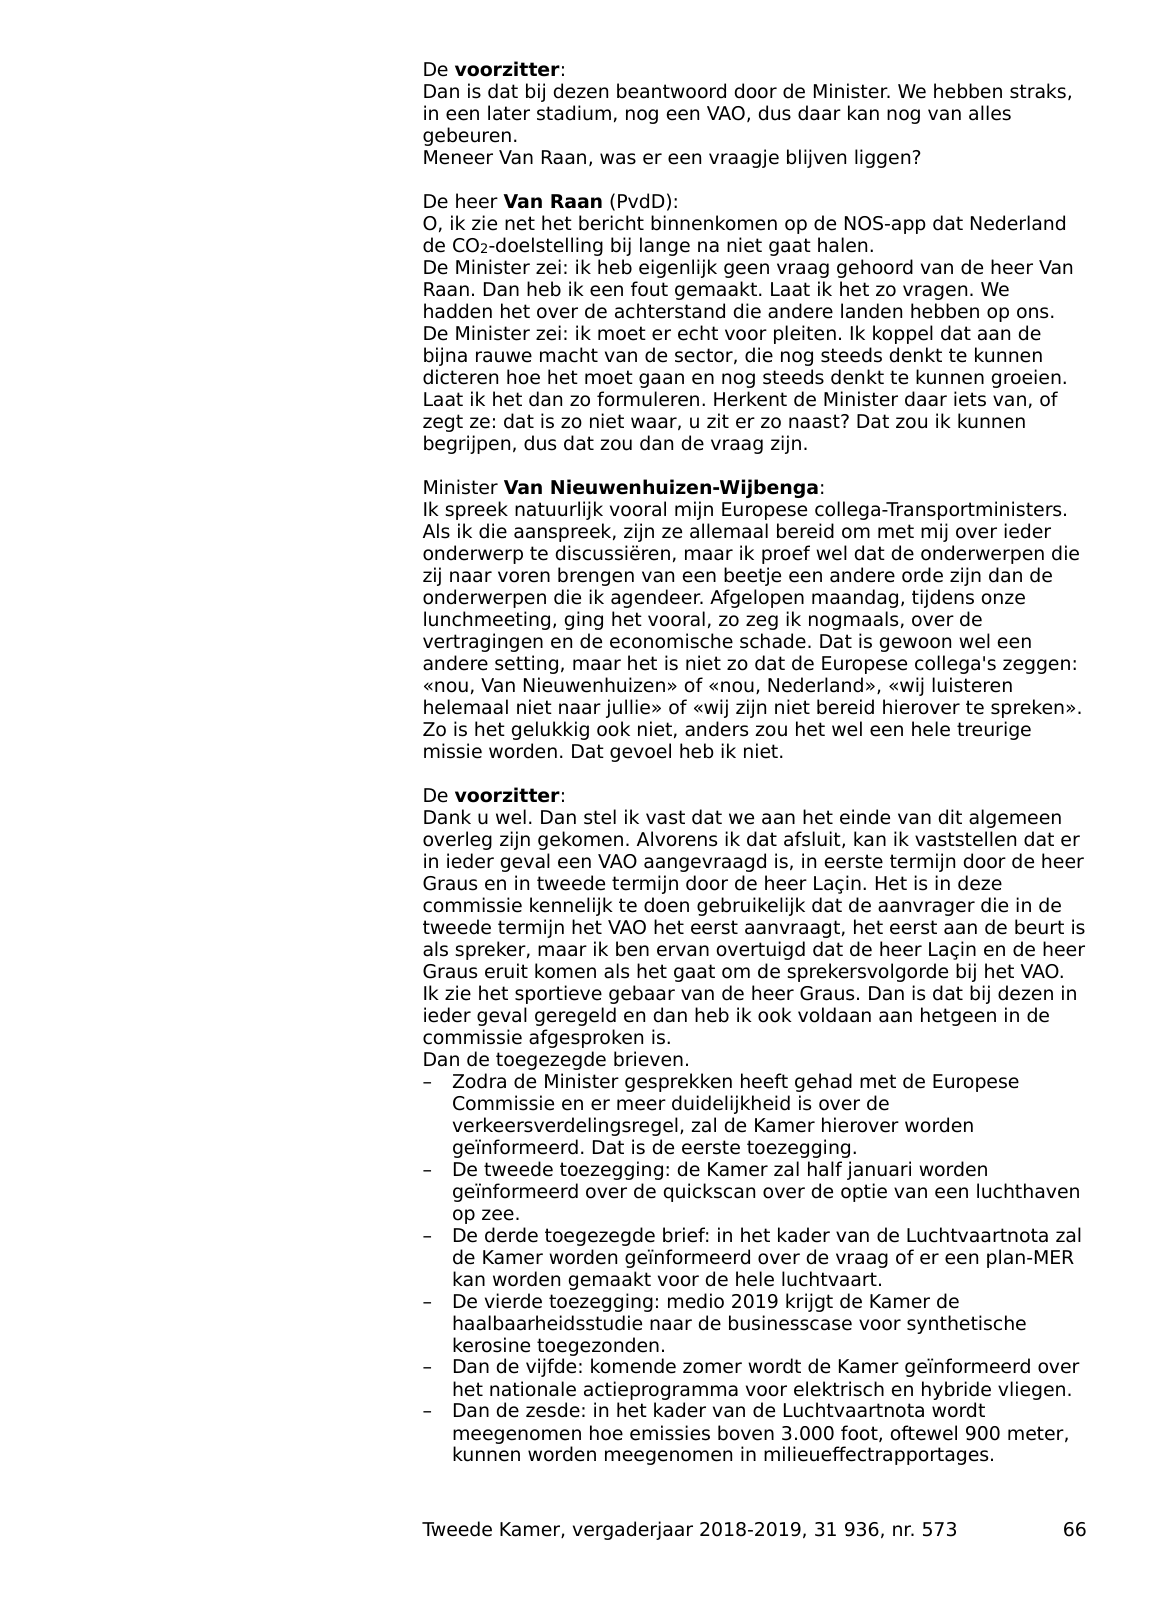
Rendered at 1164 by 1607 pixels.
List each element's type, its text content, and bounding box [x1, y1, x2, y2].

text De voorzitter: [422, 785, 1087, 807]
text – De vierde toezegging: medio 2019 krijgt de Kamer de haalbaarheidsstudie naar de businesscase voor synthetische kerosine toegezonden. [422, 1291, 1087, 1356]
text Dan is dat bij dezen beantwoord door de Minister. We hebben straks, in een later stadium, nog een VAO, dus daar kan nog van alles gebeuren. [422, 81, 1087, 147]
text – Dan de vijfde: komende zomer wordt de Kamer geïnformeerd over het nationale actieprogramma voor elektrisch en hybride vliegen. [422, 1356, 1087, 1400]
text De Minister zei: ik heb eigenlijk geen vraag gehoord van de heer Van Raan. Dan heb ik een fout gemaakt. Laat ik het zo vragen. We hadden het over de achterstand die andere landen hebben op ons. De Minister zei: ik moet er echt voor pleiten. Ik koppel dat aan de bijna rauwe macht van de sector, die nog steeds denkt te kunnen dicteren hoe het moet gaan en nog steeds denkt te kunnen groeien. Laat ik het dan zo formuleren. Herkent de Minister daar iets van, of zegt ze: dat is zo niet waar, u zit er zo naast? Dat zou ik kunnen begrijpen, dus dat zou dan de vraag zijn. [422, 257, 1087, 455]
text Ik spreek natuurlijk vooral mijn Europese collega-Transportministers. Als ik die aanspreek, zijn ze allemaal bereid om met mij over ieder onderwerp te discussiëren, maar ik proef wel dat de onderwerpen die zij naar voren brengen van een beetje een andere orde zijn dan de onderwerpen die ik agendeer. Afgelopen maandag, tijdens onze lunchmeeting, ging het vooral, zo zeg ik nogmaals, over de vertragingen en de economische schade. Dat is gewoon wel een andere setting, maar het is niet zo dat de Europese collega's zeggen: «nou, Van Nieuwenhuizen» of «nou, Nederland», «wij luisteren helemaal niet naar jullie» of «wij zijn niet bereid hierover te spreken». Zo is het gelukkig ook niet, anders zou het wel een hele treurige missie worden. Dat gevoel heb ik niet. [422, 499, 1087, 763]
text De heer Van Raan (PvdD): [422, 191, 1087, 213]
text – De tweede toezegging: de Kamer zal half januari worden geïnformeerd over de quickscan over de optie van een luchthaven op zee. [422, 1159, 1087, 1224]
text O, ik zie net het bericht binnenkomen op de NOS-app dat Nederland de CO2-doelstelling bij lange na niet gaat halen. [422, 213, 1087, 257]
text – Zodra de Minister gesprekken heeft gehad met de Europese Commissie en er meer duidelijkheid is over de verkeersverdelingsregel, zal de Kamer hierover worden geïnformeerd. Dat is de eerste toezegging. [422, 1071, 1087, 1159]
text – De derde toegezegde brief: in het kader van de Luchtvaartnota zal de Kamer worden geïnformeerd over de vraag of er een plan-MER kan worden gemaakt voor de hele luchtvaart. [422, 1224, 1087, 1291]
text Dan de toegezegde brieven. [422, 1049, 1087, 1071]
text Minister Van Nieuwenhuizen-Wijbenga: [422, 477, 1087, 499]
text Meneer Van Raan, was er een vraagje blijven liggen? [422, 147, 1087, 169]
text Dank u wel. Dan stel ik vast dat we aan het einde van dit algemeen overleg zijn gekomen. Alvorens ik dat afsluit, kan ik vaststellen dat er in ieder geval een VAO aangevraagd is, in eerste termijn door de heer Graus en in tweede termijn door de heer Laçin. Het is in deze commissie kennelijk te doen gebruikelijk dat de aanvrager die in de tweede termijn het VAO het eerst aanvraagt, het eerst aan de beurt is als spreker, maar ik ben ervan overtuigd dat de heer Laçin en de heer Graus eruit komen als het gaat om de sprekersvolgorde bij het VAO. Ik zie het sportieve gebaar van de heer Graus. Dan is dat bij dezen in ieder geval geregeld en dan heb ik ook voldaan aan hetgeen in de commissie afgesproken is. [422, 807, 1087, 1049]
text De voorzitter: [422, 59, 1087, 81]
text – Dan de zesde: in het kader van de Luchtvaartnota wordt meegenomen hoe emissies boven 3.000 foot, oftewel 900 meter, kunnen worden meegenomen in milieueffectrapportages. [422, 1400, 1087, 1466]
